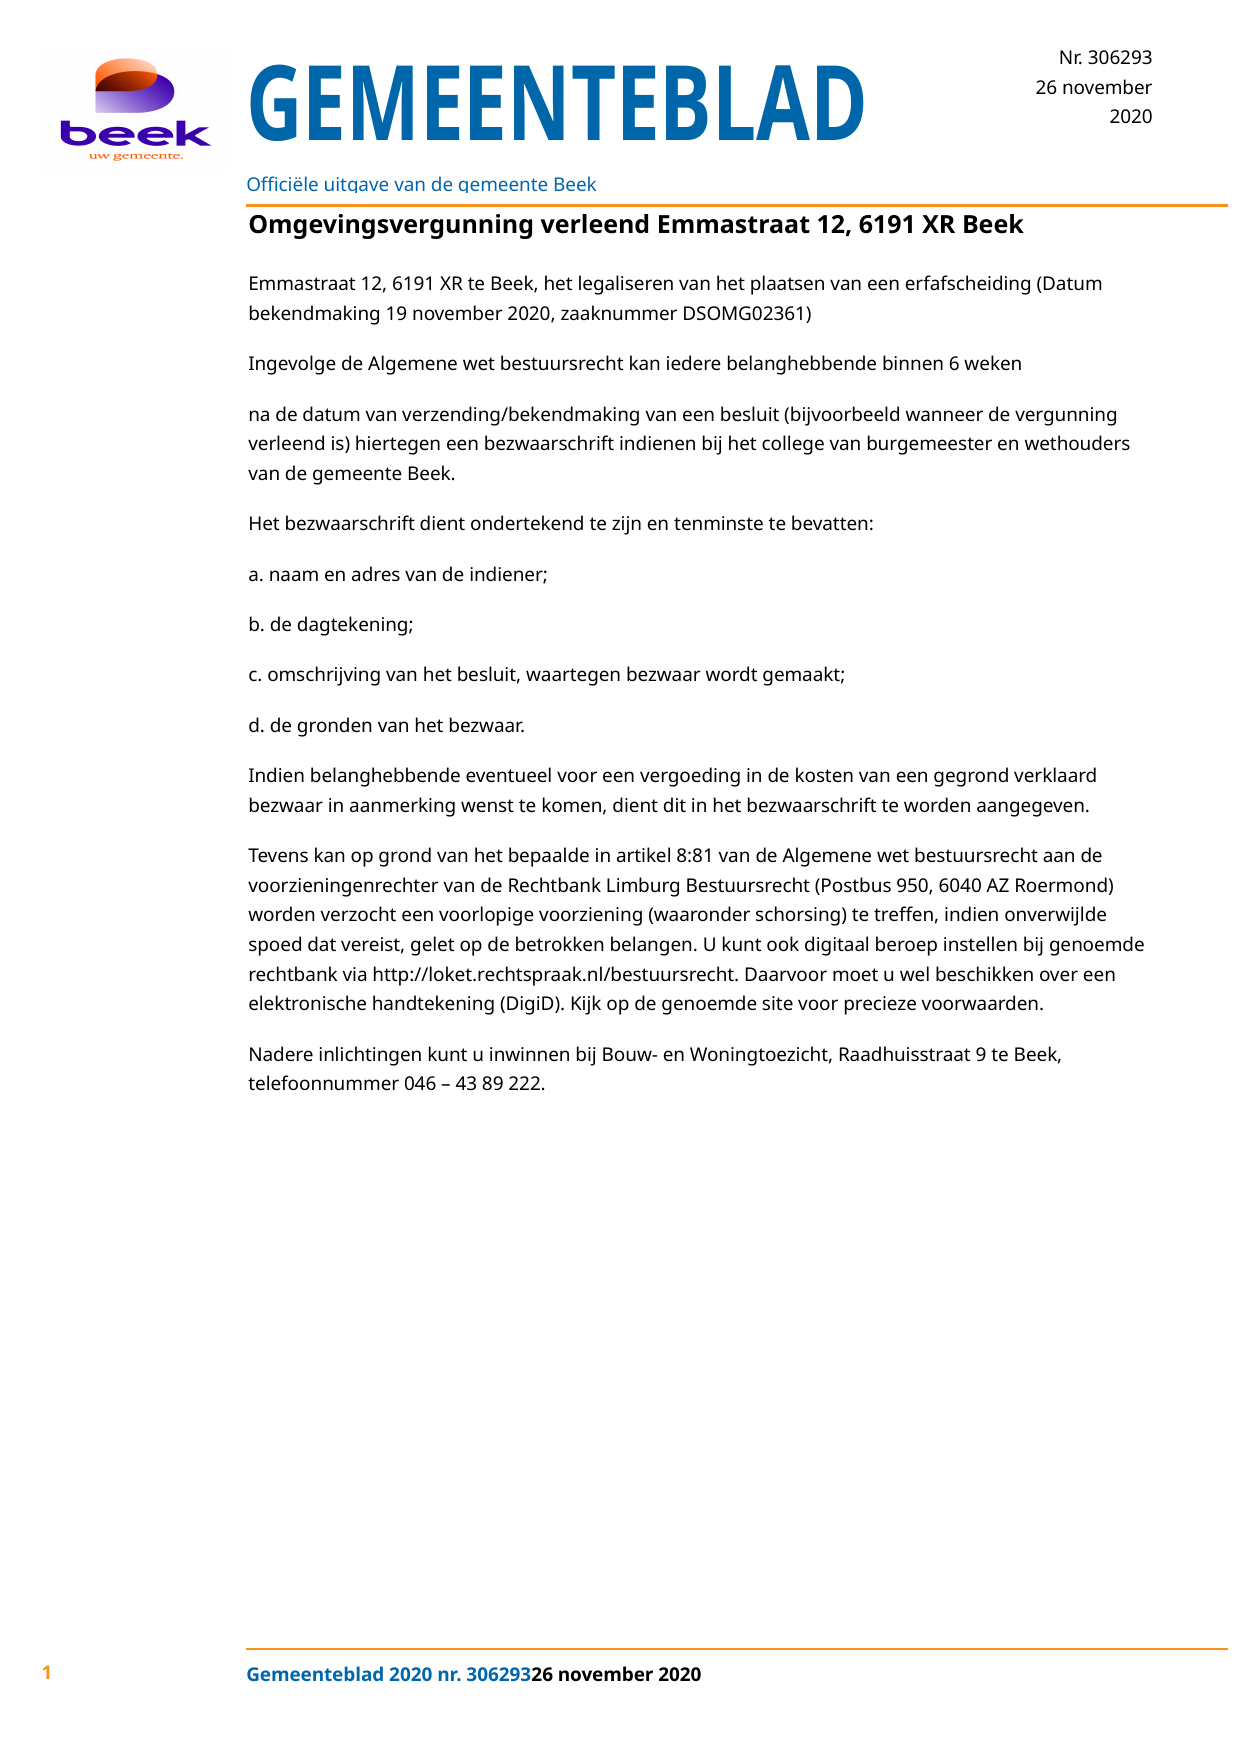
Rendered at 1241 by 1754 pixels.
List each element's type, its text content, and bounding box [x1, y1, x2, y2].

text Emmastraat 12, 6191 XR te Beek, het legaliseren van het plaatsen van een erfafscheiding (Datum bekendmaking 19 november 2020, zaaknummer DSOMG02361) [248, 270, 1152, 326]
text Ingevolge de Algemene wet bestuursrecht kan iedere belanghebbende binnen 6 weken [248, 350, 1152, 376]
text d. de gronden van het bezwaar. [248, 712, 1152, 738]
text c. omschrijving van het besluit, waartegen bezwaar wordt gemaakt; [248, 662, 1152, 687]
text Indien belanghebbende eventueel voor een vergoeding in de kosten van een gegrond verklaard bezwaar in aanmerking wenst te komen, dient dit in het bezwaarschrift te worden aangegeven. [248, 762, 1152, 818]
text a. naam en adres van de indiener; [248, 561, 1152, 586]
picture [41, 47, 231, 172]
text b. de dagtekening; [248, 611, 1152, 637]
text Tevens kan op grond van het bepaalde in artikel 8:81 van de Algemene wet bestuursrecht aan de voorzieningenrechter van de Rechtbank Limburg Bestuursrecht (Postbus 950, 6040 AZ Roermond) worden verzocht een voorlopige voorziening (waaronder schorsing) te treffen, indien onverwijlde spoed dat vereist, gelet op de betrokken belangen. U kunt ook digitaal beroep instellen bij genoemde rechtbank via http://loket.rechtspraak.nl/bestuursrecht. Daarvoor moet u wel beschikken over een elektronische handtekening (DigiD). Kijk op de genoemde site voor precieze voorwaarden. [248, 842, 1152, 1016]
text na de datum van verzending/bekendmaking van een besluit (bijvoorbeeld wanneer de vergunning verleend is) hiertegen een bezwaarschrift indienen bij het college van burgemeester en wethouders van de gemeente Beek. [248, 401, 1152, 486]
text Het bezwaarschrift dient ondertekend te zijn en tenminste te bevatten: [248, 510, 1152, 536]
text Omgevingsvergunning verleend Emmastraat 12, 6191 XR Beek [248, 207, 1152, 241]
text Nadere inlichtingen kunt u inwinnen bij Bouw- en Woningtoezicht, Raadhuisstraat 9 te Beek, telefoonnummer 046 – 43 89 222. [248, 1041, 1152, 1096]
